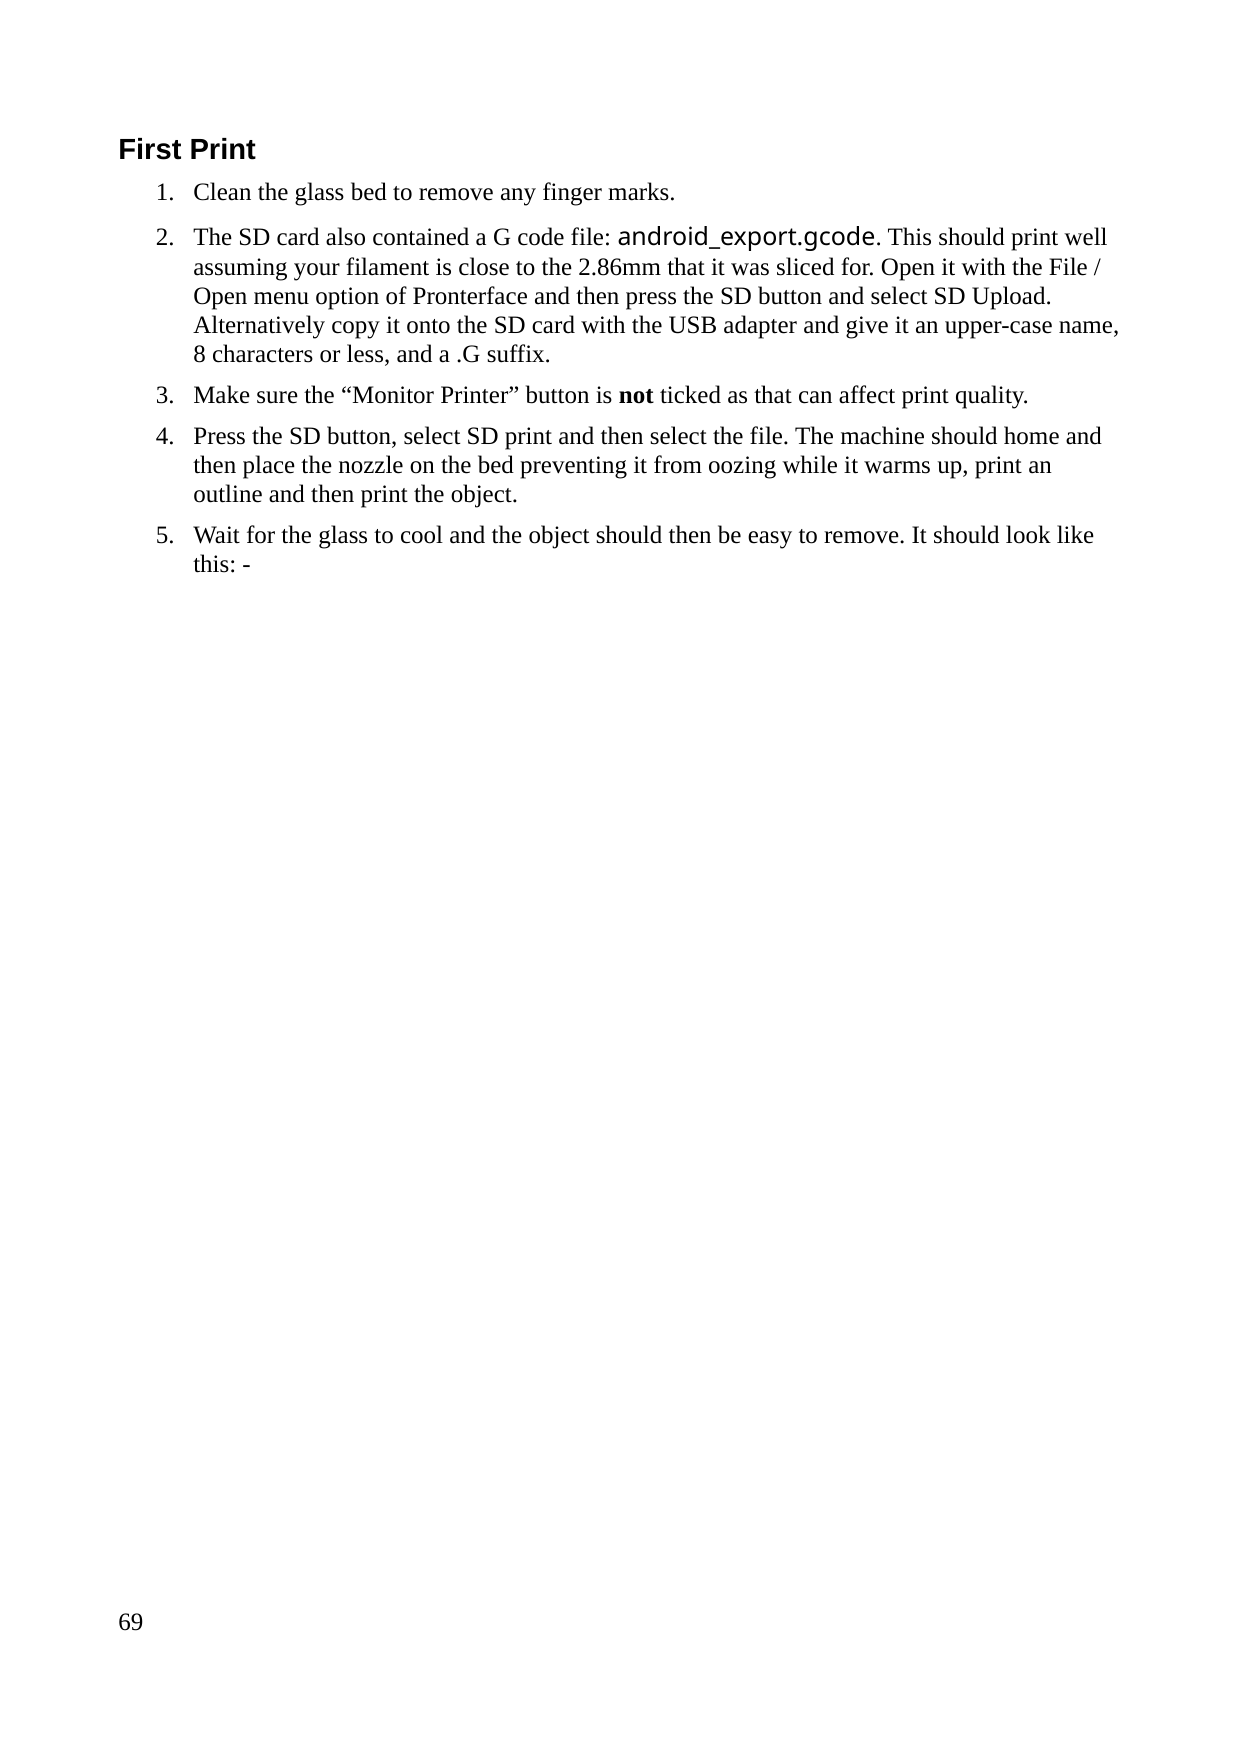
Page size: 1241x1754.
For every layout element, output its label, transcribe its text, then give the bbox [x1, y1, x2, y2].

list Clean the glass bed to remove any finger marks. [156, 177, 1122, 206]
list Make sure the “Monitor Printer” button is not ticked as that can affect print quality. [156, 380, 1122, 409]
list Wait for the glass to cool and the object should then be easy to remove. It should look like this: - [156, 520, 1122, 577]
subtitle First Print [118, 132, 1122, 165]
list The SD card also contained a G code file: android_export.gcode. This should print well assuming your filament is close to the 2.86mm that it was sliced for. Open it with the File / Open menu option of Pronterface and then press the SD button and select SD Upload. Alternatively copy it onto the SD card with the USB adapter and give it an upper-case name, 8 characters or less, and a .G suffix. [156, 218, 1122, 367]
list Press the SD button, select SD print and then select the file. The machine should home and then place the nozzle on the bed preventing it from oozing while it warms up, print an outline and then print the object. [156, 421, 1122, 507]
